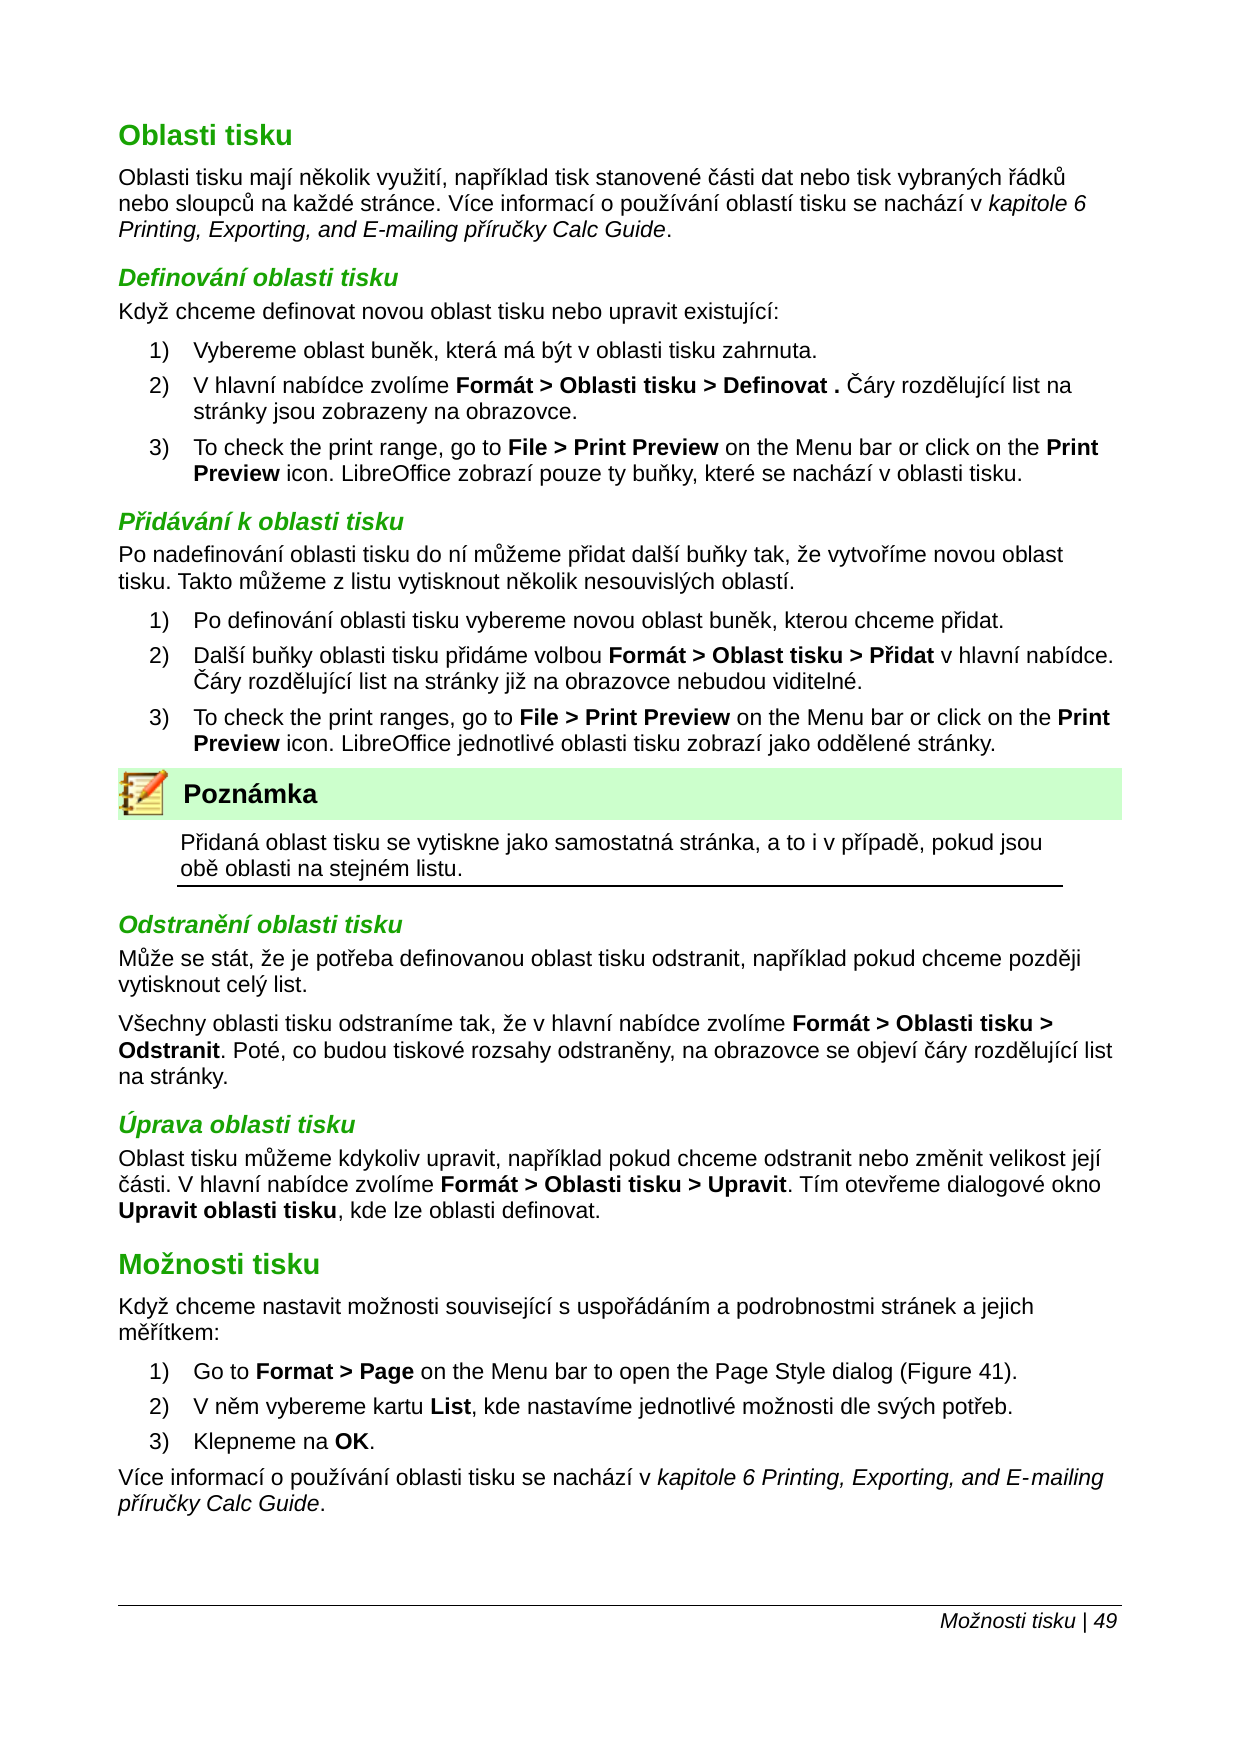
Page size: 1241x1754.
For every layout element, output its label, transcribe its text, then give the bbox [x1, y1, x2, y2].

list Další buňky oblasti tisku přidáme volbou Formát > Oblast tisku > Přidat v hlavní nabídce. Čáry rozdělující list na stránky již na obrazovce nebudou viditelné. [169, 642, 1122, 694]
list Když chceme nastavit možnosti související s uspořádáním a podrobnostmi stránek a jejich měřítkem: [118, 1293, 1122, 1345]
list V něm vybereme kartu List, kde nastavíme jednotlivé možnosti dle svých potřeb. [169, 1393, 1122, 1419]
subtitle Úprava oblasti tisku [118, 1110, 1122, 1139]
list Když chceme definovat novou oblast tisku nebo upravit existující: [118, 298, 1122, 324]
list To check the print range, go to File > Print Preview on the Menu bar or click on the Print Preview icon. LibreOffice zobrazí pouze ty buňky, které se nachází v oblasti tisku. [169, 433, 1122, 486]
list To check the print ranges, go to File > Print Preview on the Menu bar or click on the Print Preview icon. LibreOffice jednotlivé oblasti tisku zobrazí jako oddělené stránky. [169, 703, 1122, 756]
list Klepneme na OK. [169, 1428, 1122, 1455]
text Více informací o používání oblasti tisku se nachází v kapitole 6 Printing, Exporting, and E‑mailing příručky Calc Guide. [118, 1463, 1122, 1516]
subtitle Poznámka [118, 768, 1122, 820]
list Po definování oblasti tisku vybereme novou oblast buněk, kterou chceme přidat. [169, 607, 1122, 633]
list Go to Format > Page on the Menu bar to open the Page Style dialog (Figure 41). [169, 1358, 1122, 1384]
subtitle Oblasti tisku [118, 118, 1122, 152]
picture [119, 768, 170, 819]
subtitle Definování oblasti tisku [118, 263, 1122, 292]
subtitle Přidávání k oblasti tisku [118, 507, 1122, 536]
subtitle Odstranění oblasti tisku [118, 910, 1122, 939]
text Přidaná oblast tisku se vytiskne jako samostatná stránka, a to i v případě, pokud jsou obě oblasti na stejném listu. [177, 826, 1063, 885]
text Oblasti tisku mají několik využití, například tisk stanovené části dat nebo tisk vybraných řádků nebo sloupců na každé stránce. Více informací o používání oblastí tisku se nachází v kapitole 6 Printing, Exporting, and E-mailing příručky Calc Guide. [118, 163, 1122, 242]
list Vybereme oblast buněk, která má být v oblasti tisku zahrnuta. [169, 337, 1122, 363]
text Oblast tisku můžeme kdykoliv upravit, například pokud chceme odstranit nebo změnit velikost její části. V hlavní nabídce zvolíme Formát > Oblasti tisku > Upravit. Tím otevřeme dialogové okno Upravit oblasti tisku, kde lze oblasti definovat. [118, 1145, 1122, 1224]
text Může se stát, že je potřeba definovanou oblast tisku odstranit, například pokud chceme později vytisknout celý list. [118, 945, 1122, 998]
list V hlavní nabídce zvolíme Formát > Oblasti tisku > Definovat . Čáry rozdělující list na stránky jsou zobrazeny na obrazovce. [169, 372, 1122, 424]
subtitle Možnosti tisku [118, 1247, 1122, 1281]
list Po nadefinování oblasti tisku do ní můžeme přidat další buňky tak, že vytvoříme novou oblast tisku. Takto můžeme z listu vytisknout několik nesouvislých oblastí. [118, 541, 1122, 594]
text Všechny oblasti tisku odstraníme tak, že v hlavní nabídce zvolíme Formát > Oblasti tisku > Odstranit. Poté, co budou tiskové rozsahy odstraněny, na obrazovce se objeví čáry rozdělující list na stránky. [118, 1010, 1122, 1089]
